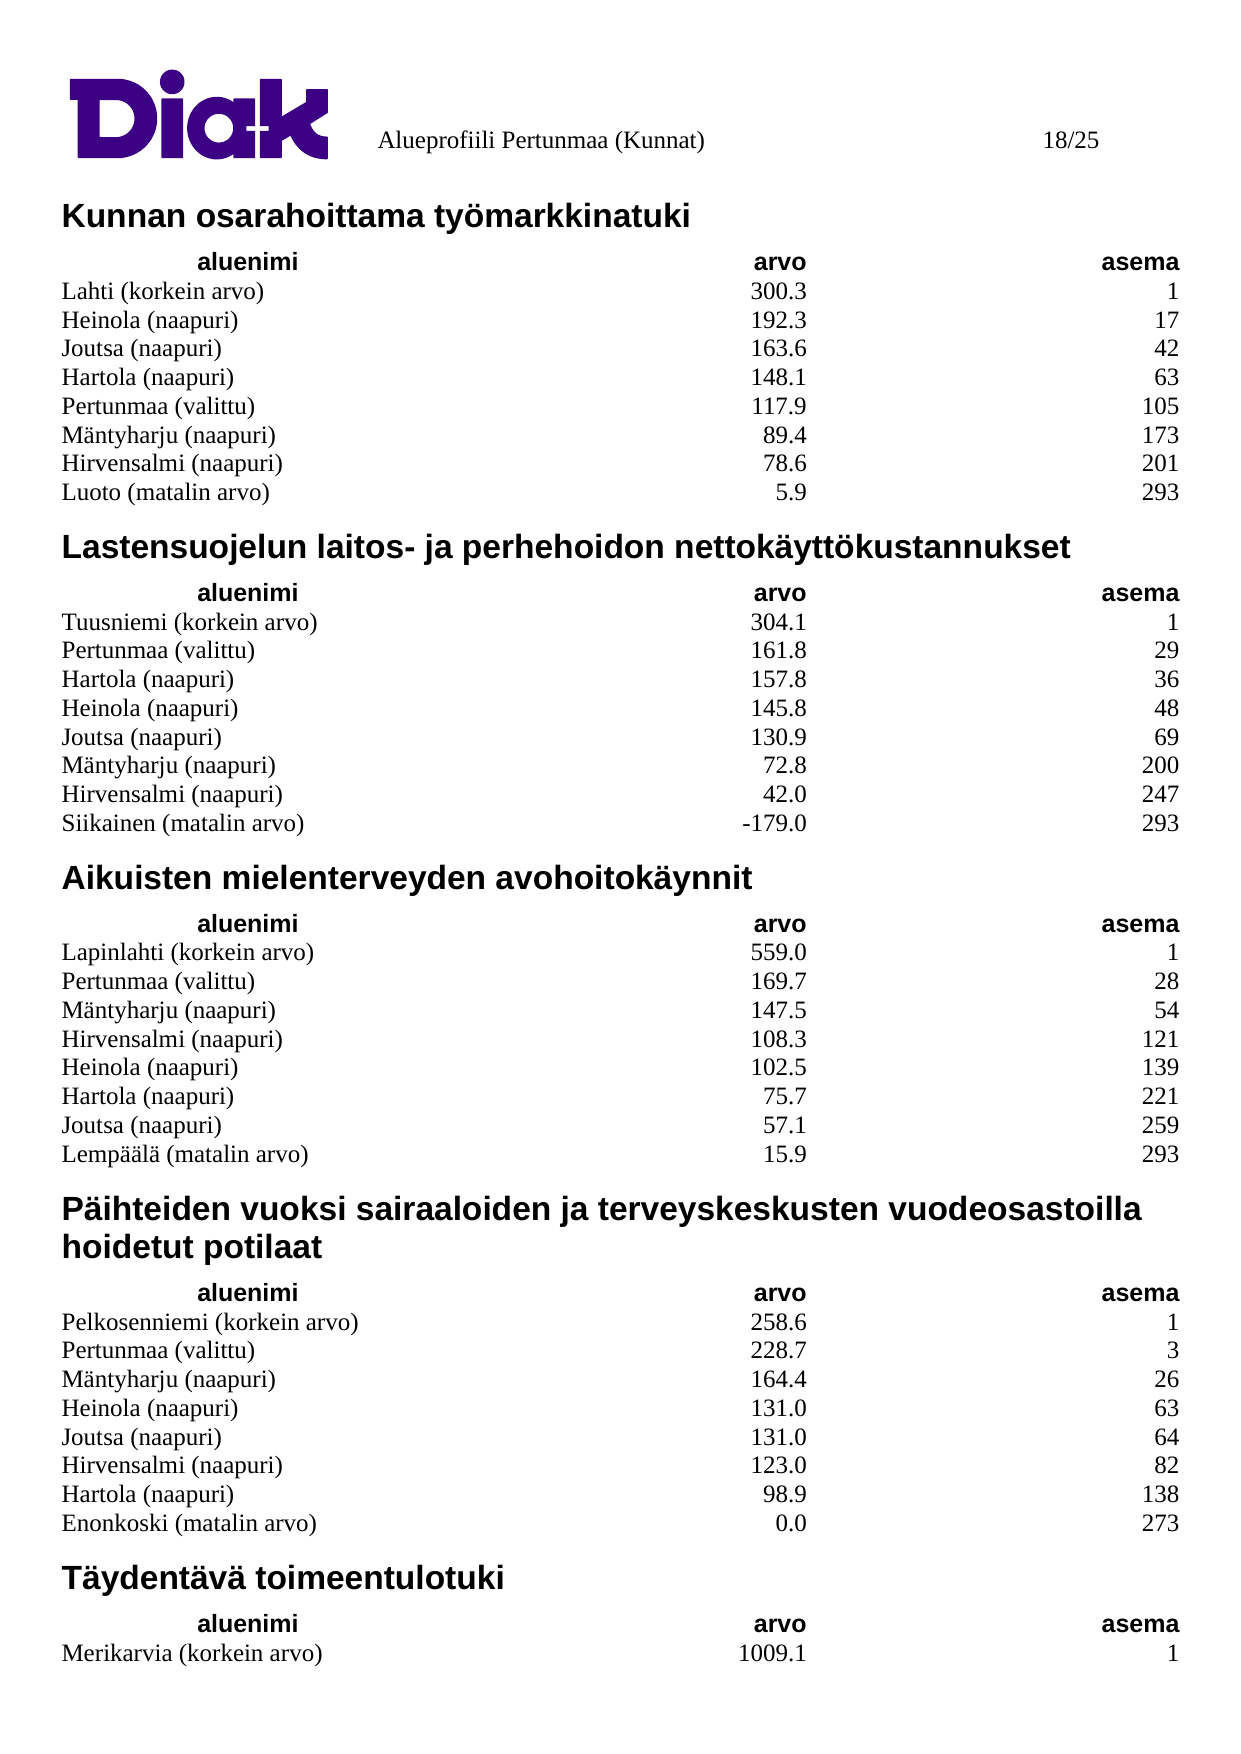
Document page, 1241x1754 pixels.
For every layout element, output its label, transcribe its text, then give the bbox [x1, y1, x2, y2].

table_cell 1009.1 [434, 1638, 806, 1666]
table_header aluenimi [61, 247, 434, 276]
table_cell 157.8 [434, 664, 806, 693]
table_cell 78.6 [434, 449, 806, 477]
table_cell Mäntyharju (naapuri) [61, 995, 434, 1024]
table_cell 145.8 [434, 693, 806, 722]
table_cell 15.9 [434, 1139, 806, 1167]
table_header arvo [434, 1609, 806, 1638]
table_cell 163.6 [434, 334, 806, 362]
table_cell Hirvensalmi (naapuri) [61, 449, 434, 477]
table_cell 273 [806, 1508, 1179, 1537]
table_cell Heinola (naapuri) [61, 693, 434, 722]
table_cell Heinola (naapuri) [61, 1393, 434, 1422]
table_cell Joutsa (naapuri) [61, 1422, 434, 1451]
table_cell Hirvensalmi (naapuri) [61, 779, 434, 808]
table_cell 5.9 [434, 477, 806, 506]
table_cell 300.3 [434, 276, 806, 305]
table_cell Joutsa (naapuri) [61, 334, 434, 362]
table_cell Pertunmaa (valittu) [61, 966, 434, 995]
table_header asema [806, 247, 1179, 276]
table_cell Heinola (naapuri) [61, 305, 434, 333]
table_cell 169.7 [434, 966, 806, 995]
table_cell 108.3 [434, 1024, 806, 1052]
table_cell Mäntyharju (naapuri) [61, 420, 434, 448]
table_cell Merikarvia (korkein arvo) [61, 1638, 434, 1666]
table_cell 258.6 [434, 1307, 806, 1336]
subtitle Aikuisten mielenterveyden avohoitokäynnit [61, 858, 1179, 896]
table_cell 293 [806, 1139, 1179, 1167]
table_header arvo [434, 1278, 806, 1307]
table_cell Hartola (naapuri) [61, 1081, 434, 1110]
table_cell 148.1 [434, 362, 806, 391]
table_cell 221 [806, 1081, 1179, 1110]
table_cell 63 [806, 362, 1179, 391]
table_cell 117.9 [434, 391, 806, 420]
table_cell 75.7 [434, 1081, 806, 1110]
table_cell Heinola (naapuri) [61, 1053, 434, 1081]
table_cell 57.1 [434, 1110, 806, 1139]
table_cell 130.9 [434, 722, 806, 751]
table_cell 63 [806, 1393, 1179, 1422]
table_cell Hartola (naapuri) [61, 1479, 434, 1508]
table_header asema [806, 1609, 1179, 1638]
table_cell 247 [806, 779, 1179, 808]
table_cell 89.4 [434, 420, 806, 448]
table_cell 1 [806, 938, 1179, 966]
table_cell Enonkoski (matalin arvo) [61, 1508, 434, 1537]
table_cell Pertunmaa (valittu) [61, 636, 434, 664]
table_header arvo [434, 909, 806, 937]
table_cell 228.7 [434, 1336, 806, 1364]
table_cell 200 [806, 751, 1179, 779]
subtitle Päihteiden vuoksi sairaaloiden ja terveyskeskusten vuodeosastoilla hoidetut potilaat [61, 1188, 1179, 1266]
table_cell Hirvensalmi (naapuri) [61, 1024, 434, 1052]
table_cell 173 [806, 420, 1179, 448]
table_cell Hartola (naapuri) [61, 664, 434, 693]
table_cell Lapinlahti (korkein arvo) [61, 938, 434, 966]
table_cell 304.1 [434, 607, 806, 636]
table_cell 105 [806, 391, 1179, 420]
table_header aluenimi [61, 578, 434, 607]
table_cell 36 [806, 664, 1179, 693]
table_cell Joutsa (naapuri) [61, 1110, 434, 1139]
table_cell 64 [806, 1422, 1179, 1451]
table_cell 72.8 [434, 751, 806, 779]
table_cell 98.9 [434, 1479, 806, 1508]
subtitle Lastensuojelun laitos- ja perhehoidon nettokäyttökustannukset [61, 527, 1179, 566]
subtitle Täydentävä toimeentulotuki [61, 1558, 1179, 1596]
table_cell 293 [806, 477, 1179, 506]
table_header aluenimi [61, 1278, 434, 1307]
table_cell 28 [806, 966, 1179, 995]
table_cell 1 [806, 276, 1179, 305]
table_header arvo [434, 247, 806, 276]
table_cell 3 [806, 1336, 1179, 1364]
table_cell 54 [806, 995, 1179, 1024]
table_header asema [806, 578, 1179, 607]
table_cell Pertunmaa (valittu) [61, 391, 434, 420]
table_cell 1 [806, 1307, 1179, 1336]
table_cell -179.0 [434, 808, 806, 837]
table_cell 139 [806, 1053, 1179, 1081]
table_cell 42 [806, 334, 1179, 362]
table_cell 17 [806, 305, 1179, 333]
table_cell 138 [806, 1479, 1179, 1508]
table_cell Joutsa (naapuri) [61, 722, 434, 751]
table_cell 0.0 [434, 1508, 806, 1537]
table_cell 131.0 [434, 1422, 806, 1451]
table_cell Mäntyharju (naapuri) [61, 751, 434, 779]
subtitle Kunnan osarahoittama työmarkkinatuki [61, 196, 1179, 235]
table_cell Lahti (korkein arvo) [61, 276, 434, 305]
table_header asema [806, 1278, 1179, 1307]
table_cell 123.0 [434, 1451, 806, 1479]
table_cell 161.8 [434, 636, 806, 664]
table_cell 82 [806, 1451, 1179, 1479]
table_cell 102.5 [434, 1053, 806, 1081]
table_cell 1 [806, 607, 1179, 636]
table_cell 29 [806, 636, 1179, 664]
table_cell Hirvensalmi (naapuri) [61, 1451, 434, 1479]
table_cell 147.5 [434, 995, 806, 1024]
table_cell 131.0 [434, 1393, 806, 1422]
table_cell 259 [806, 1110, 1179, 1139]
table_cell 42.0 [434, 779, 806, 808]
table_header arvo [434, 578, 806, 607]
table_cell Lempäälä (matalin arvo) [61, 1139, 434, 1167]
table_cell 293 [806, 808, 1179, 837]
table_cell Pertunmaa (valittu) [61, 1336, 434, 1364]
table_header aluenimi [61, 1609, 434, 1638]
table_cell 164.4 [434, 1364, 806, 1393]
table_header asema [806, 909, 1179, 937]
table_cell Siikainen (matalin arvo) [61, 808, 434, 837]
table_cell 121 [806, 1024, 1179, 1052]
table_cell 69 [806, 722, 1179, 751]
table_cell Tuusniemi (korkein arvo) [61, 607, 434, 636]
table_cell 48 [806, 693, 1179, 722]
table_cell Mäntyharju (naapuri) [61, 1364, 434, 1393]
table_cell 1 [806, 1638, 1179, 1666]
table_cell Pelkosenniemi (korkein arvo) [61, 1307, 434, 1336]
table_cell Hartola (naapuri) [61, 362, 434, 391]
table_header aluenimi [61, 909, 434, 937]
table_cell Luoto (matalin arvo) [61, 477, 434, 506]
table_cell 559.0 [434, 938, 806, 966]
table_cell 201 [806, 449, 1179, 477]
table_cell 192.3 [434, 305, 806, 333]
table_cell 26 [806, 1364, 1179, 1393]
